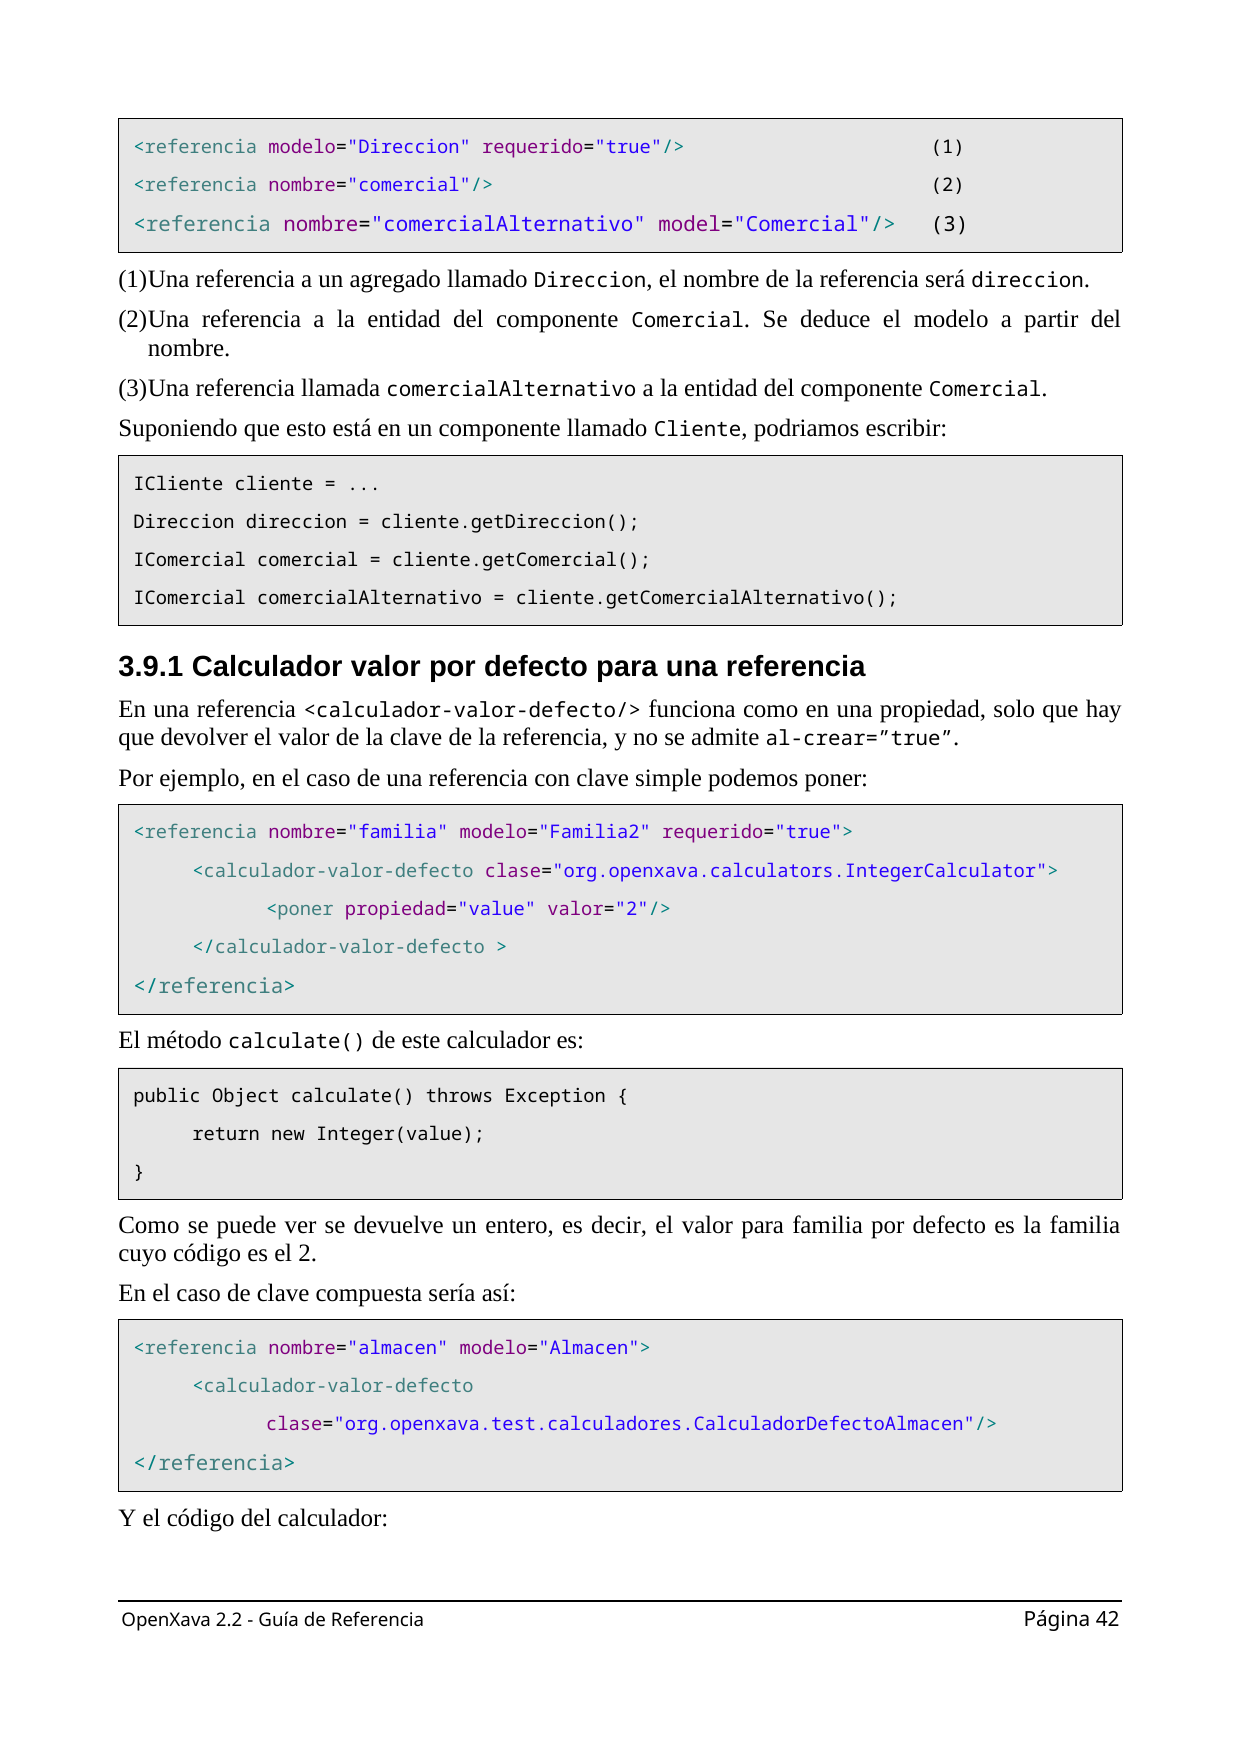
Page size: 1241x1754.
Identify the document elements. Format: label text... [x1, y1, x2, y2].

list Una referencia llamada comercialAlternativo a la entidad del componente Comercial. [118, 374, 1122, 402]
list Una referencia a un agregado llamado Direccion, el nombre de la referencia será direccion. [118, 265, 1122, 293]
list Una referencia a la entidad del componente Comercial. Se deduce el modelo a partir del nombre. [118, 305, 1122, 361]
text <calculador-valor-defecto [119, 1357, 1122, 1395]
text ICliente cliente = ... [119, 456, 1122, 493]
text Y el código del calculador: [118, 1504, 1122, 1532]
text Direccion direccion = cliente.getDireccion(); [119, 493, 1122, 531]
text En una referencia <calculador-valor-defecto/> funciona como en una propiedad, solo que hay que devolver el valor de la clave de la referencia, y no se admite al-crear=”true”. [118, 695, 1122, 751]
subtitle Calculador valor por defecto para una referencia [118, 650, 1122, 682]
text public Object calculate() throws Exception { [119, 1069, 1122, 1105]
text <referencia nombre="almacen" modelo="Almacen"> [119, 1320, 1122, 1357]
text IComercial comercialAlternativo = cliente.getComercialAlternativo(); [119, 569, 1122, 625]
text </referencia> [119, 956, 1122, 1014]
text <referencia nombre="familia" modelo="Familia2" requerido="true"> [119, 805, 1122, 842]
text Como se puede ver se devuelve un entero, es decir, el valor para familia por defecto es la familia cuyo código es el 2. [118, 1211, 1122, 1267]
text } [119, 1143, 1122, 1199]
text Suponiendo que esto está en un componente llamado Cliente, podriamos escribir: [118, 414, 1122, 443]
text <referencia modelo="Direccion" requerido="true"/> (1) [119, 119, 1122, 156]
text clase="org.openxava.test.calculadores.CalculadorDefectoAlmacen"/> [119, 1395, 1122, 1433]
text En el caso de clave compuesta sería así: [118, 1279, 1122, 1307]
text </calculador-valor-defecto > [119, 918, 1122, 956]
text <referencia nombre="comercial"/> (2) [119, 156, 1122, 194]
text <poner propiedad="value" valor="2"/> [119, 880, 1122, 918]
text return new Integer(value); [119, 1105, 1122, 1143]
text <calculador-valor-defecto clase="org.openxava.calculators.IntegerCalculator"> [119, 842, 1122, 880]
text IComercial comercial = cliente.getComercial(); [119, 531, 1122, 569]
text Por ejemplo, en el caso de una referencia con clave simple podemos poner: [118, 764, 1122, 792]
text El método calculate() de este calculador es: [118, 1027, 1122, 1055]
text </referencia> [119, 1433, 1122, 1491]
text <referencia nombre="comercialAlternativo" model="Comercial"/> (3) [119, 194, 1122, 252]
